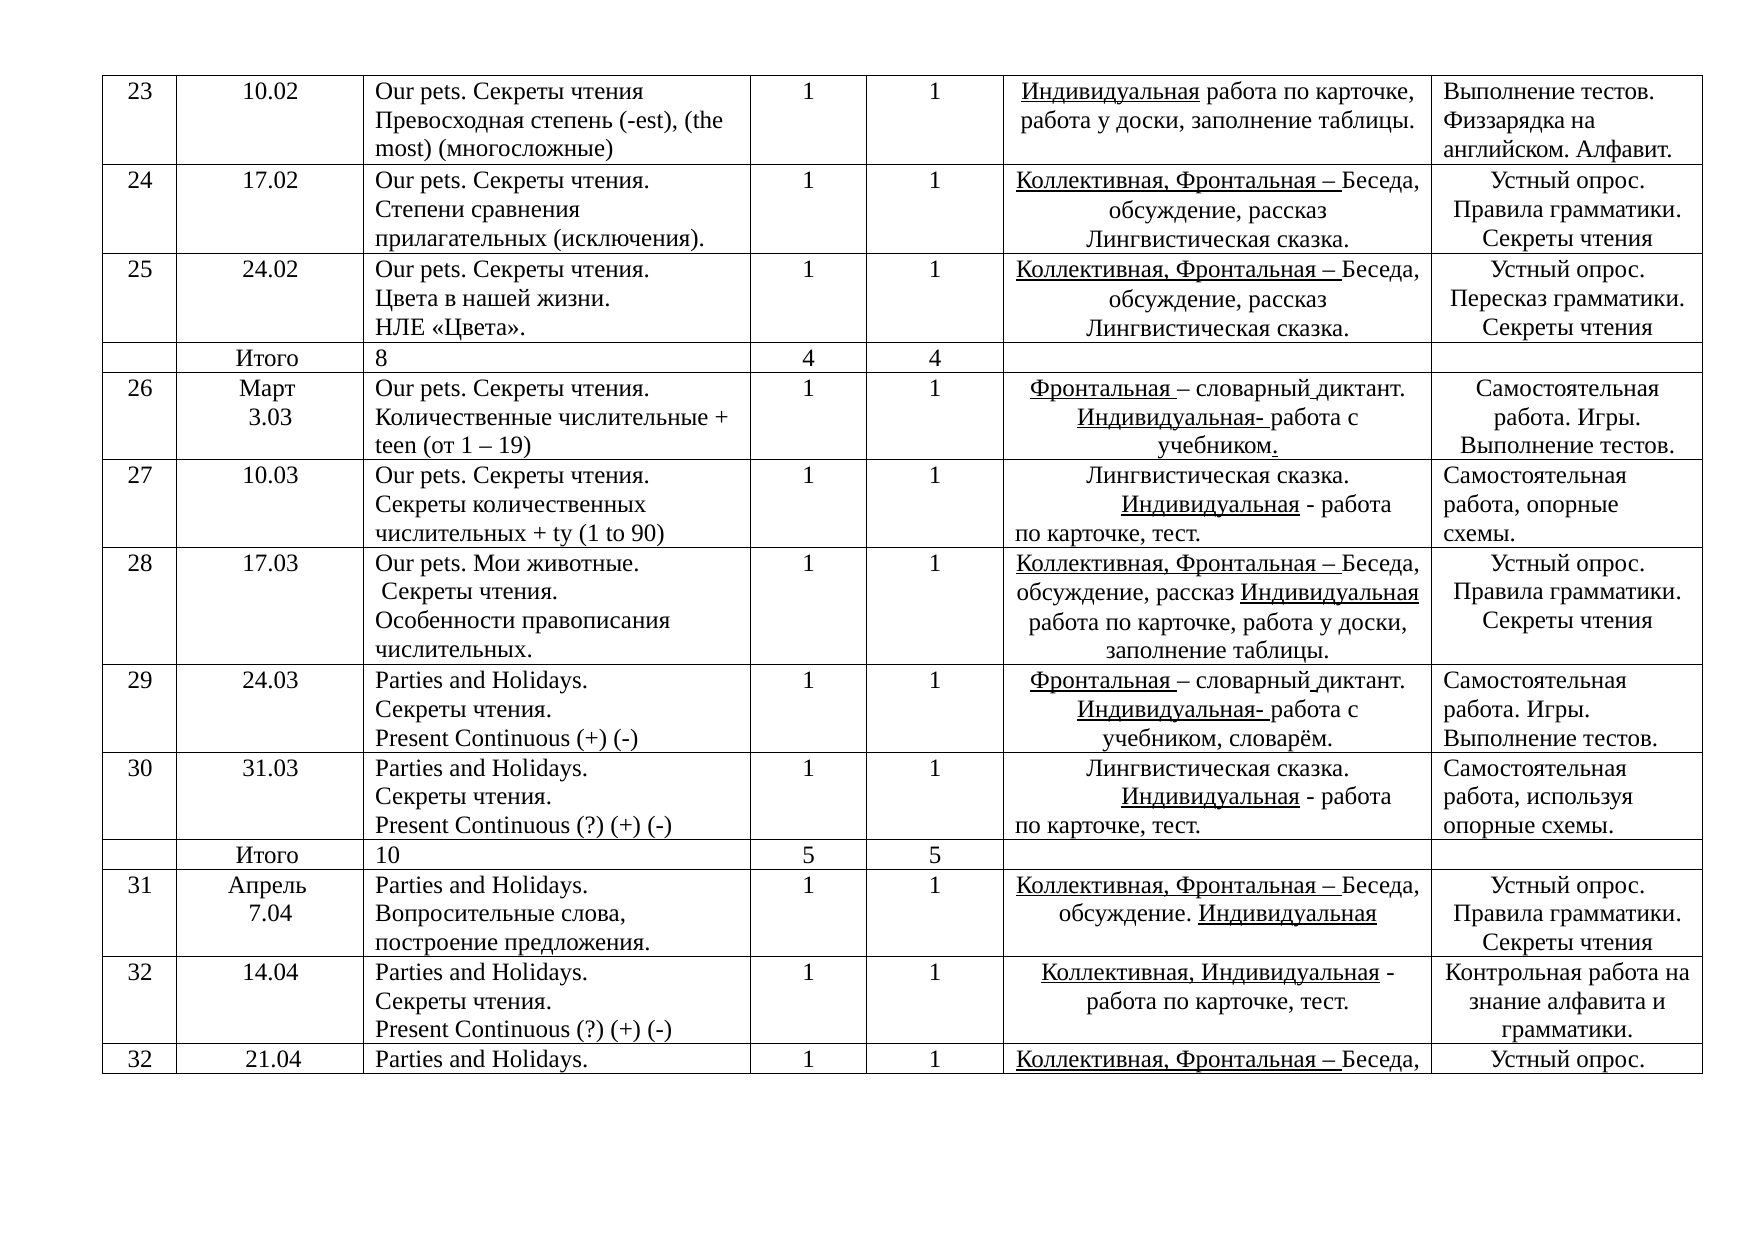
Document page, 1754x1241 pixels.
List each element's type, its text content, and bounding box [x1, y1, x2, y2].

table_cell Коллективная, Индивидуальная - работа по карточке, тест. [1004, 957, 1431, 1043]
table_cell [103, 343, 176, 372]
table_cell 29 [103, 665, 176, 752]
table_cell 10.02 [177, 76, 363, 164]
table_cell Устный опрос. Правила грамматики. Секреты чтения [1432, 548, 1702, 664]
table_cell 1 [751, 165, 866, 253]
table_cell 17.03 [177, 548, 363, 664]
table_cell Устный опрос. [1432, 1044, 1702, 1073]
table_cell Устный опрос. Правила грамматики. Секреты чтения [1432, 870, 1702, 956]
table_cell Лингвистическая сказка. Индивидуальная - работа по карточке, тест. [1004, 753, 1431, 839]
table_cell Контрольная работа на знание алфавита и грамматики. [1432, 957, 1702, 1043]
table_cell 31 [103, 870, 176, 956]
table_cell 5 [751, 840, 866, 869]
table_cell 27 [103, 460, 176, 547]
table_cell 4 [867, 343, 1003, 372]
table_cell 1 [751, 665, 866, 752]
table_cell 28 [103, 548, 176, 664]
table_cell 21.04 [177, 1044, 363, 1073]
table_cell 1 [751, 76, 866, 164]
table_cell 1 [867, 165, 1003, 253]
table_cell Our pets. Секреты чтения. Степени сравнения прилагательных (исключения). [364, 165, 750, 253]
table_cell Коллективная, Фронтальная – Беседа, обсуждение, рассказ Лингвистическая сказка. [1004, 165, 1431, 253]
table_cell Parties and Holidays. [364, 1044, 750, 1073]
table_cell 14.04 [177, 957, 363, 1043]
table_cell Parties and Holidays. Вопросительные слова, построение предложения. [364, 870, 750, 956]
table_cell Our pets. Секреты чтения. Количественные числительные + teen (от 1 – 19) [364, 373, 750, 459]
table_cell 1 [751, 548, 866, 664]
table_cell 1 [867, 1044, 1003, 1073]
table_cell 10 [364, 840, 750, 869]
table_cell Parties and Holidays. Секреты чтения. Present Continuous (?) (+) (-) [364, 753, 750, 839]
table_cell Итого [177, 343, 363, 372]
table_cell [1004, 343, 1431, 372]
table_cell Самостоятельная работа, опорные схемы. [1432, 460, 1702, 547]
table_cell Самостоятельная работа. Игры. Выполнение тестов. [1432, 373, 1702, 459]
table_cell 1 [751, 373, 866, 459]
table_cell Март 3.03 [177, 373, 363, 459]
table_cell Our pets. Мои животные. Секреты чтения. Особенности правописания числительных. [364, 548, 750, 664]
table_cell 17.02 [177, 165, 363, 253]
table_cell 1 [751, 254, 866, 342]
table_cell 5 [867, 840, 1003, 869]
table_cell 1 [867, 957, 1003, 1043]
table_cell 1 [867, 76, 1003, 164]
table_cell [1432, 840, 1702, 869]
table_cell Фронтальная – словарный диктант. Индивидуальная- работа с учебником. [1004, 373, 1431, 459]
table_cell 1 [751, 753, 866, 839]
table_cell Лингвистическая сказка. Индивидуальная - работа по карточке, тест. [1004, 460, 1431, 547]
table_cell 31.03 [177, 753, 363, 839]
table_cell Индивидуальная работа по карточке, работа у доски, заполнение таблицы. [1004, 76, 1431, 164]
table_cell 32 [103, 957, 176, 1043]
table_cell Выполнение тестов. Физзарядка на английском. Алфавит. [1432, 76, 1702, 164]
table_cell Фронтальная – словарный диктант. Индивидуальная- работа с учебником, словарём. [1004, 665, 1431, 752]
table_cell Parties and Holidays. Секреты чтения. Present Continuous (?) (+) (-) [364, 957, 750, 1043]
table_cell Коллективная, Фронтальная – Беседа, обсуждение, рассказ Индивидуальная работа по карточке, работа у доски, заполнение таблицы. [1004, 548, 1431, 664]
table_cell Our pets. Секреты чтения. Cекреты количественных числительных + ty (1 to 90) [364, 460, 750, 547]
table_cell 1 [751, 460, 866, 547]
table_cell Коллективная, Фронтальная – Беседа, обсуждение, рассказ Лингвистическая сказка. [1004, 254, 1431, 342]
table_cell 1 [867, 254, 1003, 342]
table_cell Итого [177, 840, 363, 869]
table_cell 1 [867, 870, 1003, 956]
table_cell 1 [751, 957, 866, 1043]
table_cell Самостоятельная работа. Игры. Выполнение тестов. [1432, 665, 1702, 752]
table_cell 1 [867, 548, 1003, 664]
table_cell 24.03 [177, 665, 363, 752]
table_cell 24.02 [177, 254, 363, 342]
table_cell Устный опрос. Правила грамматики. Секреты чтения [1432, 165, 1702, 253]
table_cell 25 [103, 254, 176, 342]
table_cell 30 [103, 753, 176, 839]
table_cell Самостоятельная работа, используя опорные схемы. [1432, 753, 1702, 839]
table_cell [1432, 343, 1702, 372]
table_cell [1004, 840, 1431, 869]
table_cell 4 [751, 343, 866, 372]
table_cell 1 [751, 870, 866, 956]
table_cell 32 [103, 1044, 176, 1073]
table_cell 10.03 [177, 460, 363, 547]
table_cell Parties and Holidays. Секреты чтения. Present Continuous (+) (-) [364, 665, 750, 752]
table_cell 24 [103, 165, 176, 253]
table_cell 26 [103, 373, 176, 459]
table_cell 1 [867, 665, 1003, 752]
table_cell Коллективная, Фронтальная – Беседа, [1004, 1044, 1431, 1073]
table_cell 1 [751, 1044, 866, 1073]
table_cell Устный опрос. Пересказ грамматики. Секреты чтения [1432, 254, 1702, 342]
table_cell [103, 840, 176, 869]
table_cell 8 [364, 343, 750, 372]
table_cell 1 [867, 373, 1003, 459]
table_cell Our pets. Секреты чтения Превосходная степень (-est), (the most) (многосложные) [364, 76, 750, 164]
table_cell 1 [867, 460, 1003, 547]
table_cell Коллективная, Фронтальная – Беседа, обсуждение. Индивидуальная [1004, 870, 1431, 956]
table_cell Апрель 7.04 [177, 870, 363, 956]
table_cell 1 [867, 753, 1003, 839]
table_cell 23 [103, 76, 176, 164]
table_cell Our pets. Секреты чтения. Цвета в нашей жизни. НЛЕ «Цвета». [364, 254, 750, 342]
